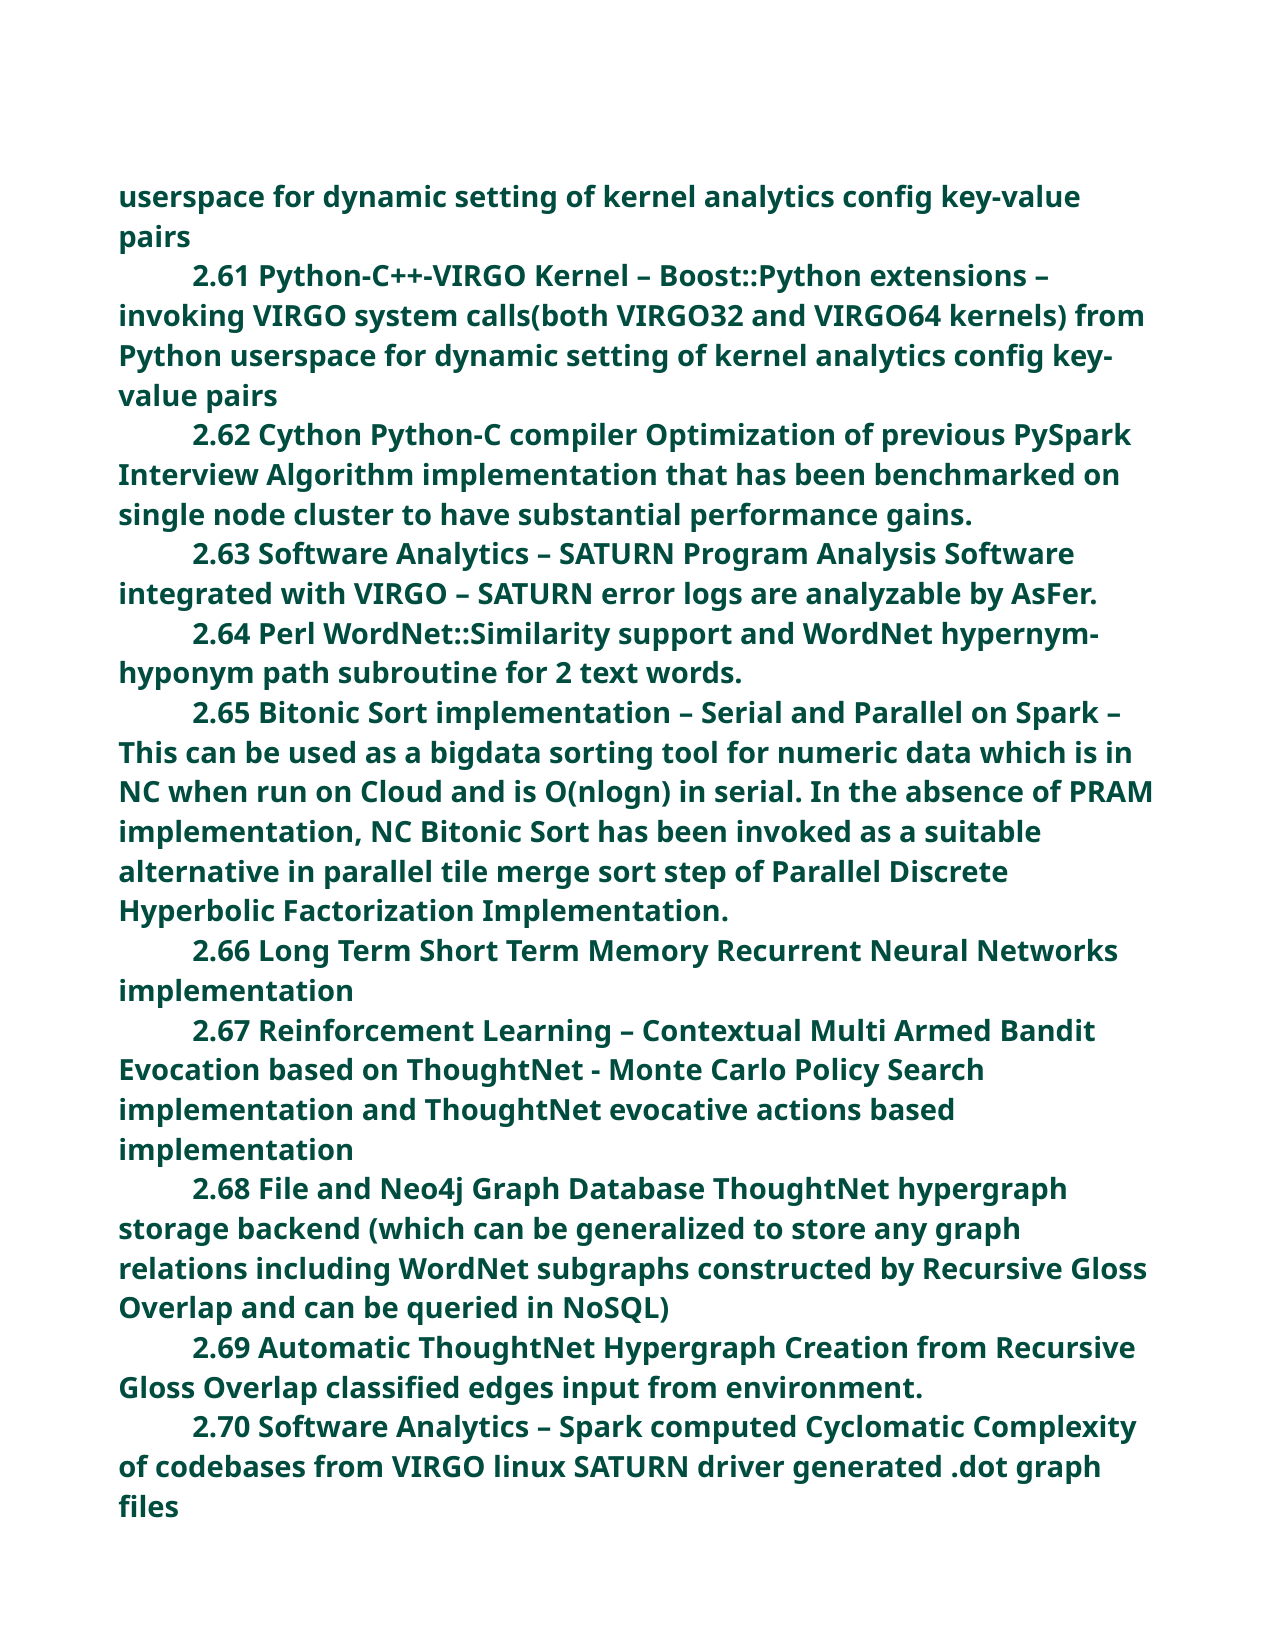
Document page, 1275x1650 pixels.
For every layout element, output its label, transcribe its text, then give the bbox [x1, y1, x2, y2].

text 2.65 Bitonic Sort implementation – Serial and Parallel on Spark – This can be used as a bigdata sorting tool for numeric data which is in NC when run on Cloud and is O(nlogn) in serial. In the absence of PRAM implementation, NC Bitonic Sort has been invoked as a suitable alternative in parallel tile merge sort step of Parallel Discrete Hyperbolic Factorization Implementation. [118, 692, 1157, 930]
text 2.64 Perl WordNet::Similarity support and WordNet hypernym-hyponym path subroutine for 2 text words. [118, 613, 1157, 692]
text 2.68 File and Neo4j Graph Database ThoughtNet hypergraph storage backend (which can be generalized to store any graph relations including WordNet subgraphs constructed by Recursive Gloss Overlap and can be queried in NoSQL) [118, 1168, 1157, 1327]
text 2.67 Reinforcement Learning – Contextual Multi Armed Bandit Evocation based on ThoughtNet - Monte Carlo Policy Search implementation and ThoughtNet evocative actions based implementation [118, 1010, 1157, 1168]
text userspace for dynamic setting of kernel analytics config key-value pairs [118, 176, 1157, 256]
text 2.70 Software Analytics – Spark computed Cyclomatic Complexity of codebases from VIRGO linux SATURN driver generated .dot graph files [118, 1407, 1157, 1526]
text 2.61 Python-C++-VIRGO Kernel – Boost::Python extensions – invoking VIRGO system calls(both VIRGO32 and VIRGO64 kernels) from Python userspace for dynamic setting of kernel analytics config key-value pairs [118, 256, 1157, 414]
text 2.66 Long Term Short Term Memory Recurrent Neural Networks implementation [118, 930, 1157, 1010]
text 2.62 Cython Python-C compiler Optimization of previous PySpark Interview Algorithm implementation that has been benchmarked on single node cluster to have substantial performance gains. [118, 414, 1157, 533]
text 2.63 Software Analytics – SATURN Program Analysis Software integrated with VIRGO – SATURN error logs are analyzable by AsFer. [118, 533, 1157, 613]
text 2.69 Automatic ThoughtNet Hypergraph Creation from Recursive Gloss Overlap classified edges input from environment. [118, 1327, 1157, 1407]
